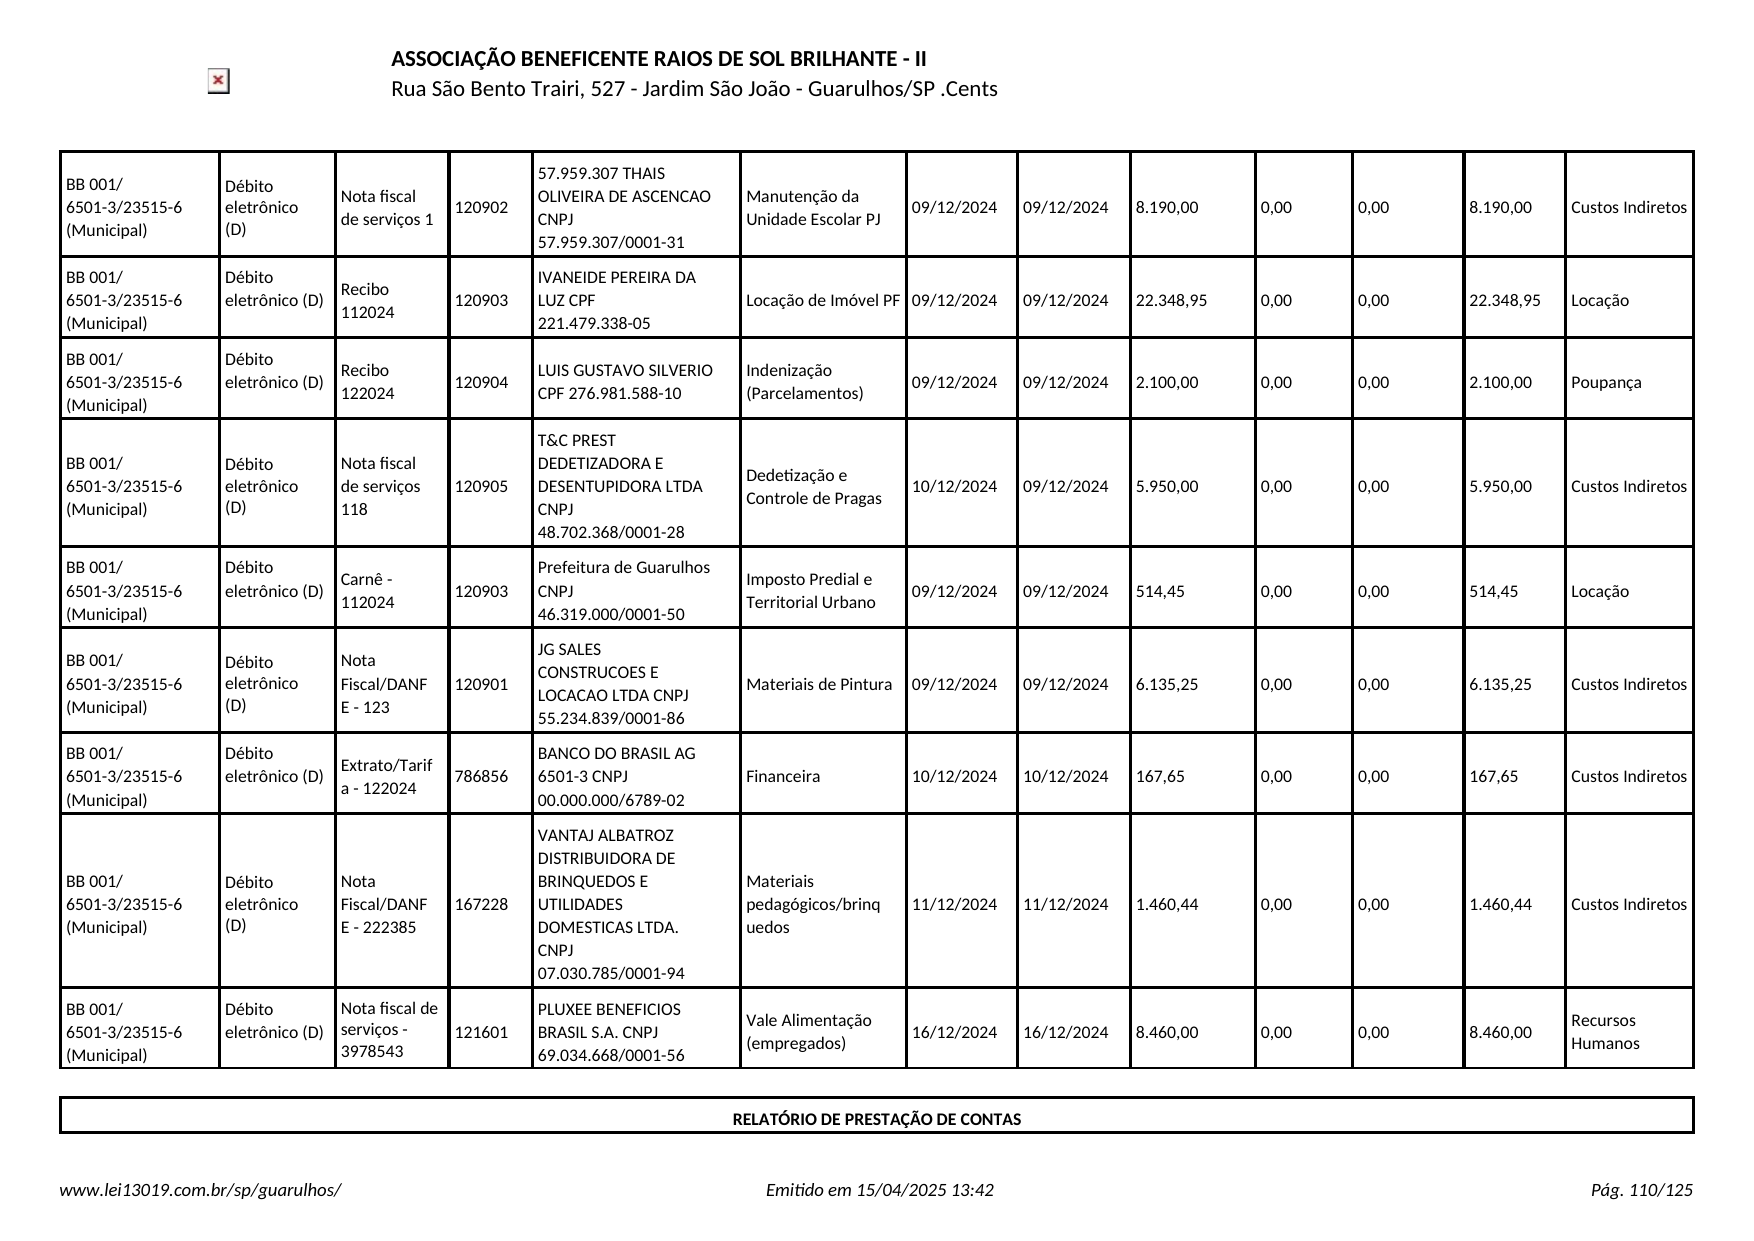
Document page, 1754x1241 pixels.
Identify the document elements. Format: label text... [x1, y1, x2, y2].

table_cell 786856 [451, 734, 531, 812]
table_cell Nota Fiscal/DANF E - 123 [337, 629, 447, 731]
table_cell 0,00 [1354, 153, 1462, 254]
table_cell 09/12/2024 [908, 153, 1016, 254]
table_cell 2.100,00 [1466, 339, 1564, 417]
table_cell 120904 [451, 339, 531, 417]
table_cell 0,00 [1354, 339, 1462, 417]
table_cell VANTAJ ALBATROZ DISTRIBUIDORA DE BRINQUEDOS E UTILIDADES DOMESTICAS LTDA. CNPJ 07.030.785/0001-94 [534, 815, 739, 986]
table_cell 0,00 [1257, 548, 1351, 626]
table_cell 0,00 [1257, 420, 1351, 545]
table_cell 8.190,00 [1466, 153, 1564, 254]
table_cell BB 001/ 6501-3/23515-6 (Municipal) [62, 420, 218, 545]
table_cell 8.460,00 [1466, 989, 1564, 1067]
table_cell Nota Fiscal/DANF E - 222385 [337, 815, 447, 986]
table_cell 16/12/2024 [1019, 989, 1129, 1067]
table_cell 09/12/2024 [908, 339, 1016, 417]
table_cell Recibo 112024 [337, 258, 447, 336]
table_cell Custos Indiretos [1567, 815, 1692, 986]
table_cell Recibo 122024 [337, 339, 447, 417]
table_cell 167,65 [1132, 734, 1254, 812]
table_cell 6.135,25 [1466, 629, 1564, 731]
table_cell 120905 [451, 420, 531, 545]
table_cell Custos Indiretos [1567, 629, 1692, 731]
table_cell Locação de Imóvel PF [742, 258, 905, 336]
table_cell 8.190,00 [1132, 153, 1254, 254]
table_cell 09/12/2024 [908, 548, 1016, 626]
table_cell Custos Indiretos [1567, 420, 1692, 545]
table_cell 0,00 [1354, 420, 1462, 545]
table_cell 0,00 [1257, 153, 1351, 254]
table_cell Custos Indiretos [1567, 734, 1692, 812]
table_cell 0,00 [1257, 629, 1351, 731]
table_cell 22.348,95 [1466, 258, 1564, 336]
table_cell 09/12/2024 [1019, 258, 1129, 336]
table_cell 16/12/2024 [908, 989, 1016, 1067]
table_cell Débito eletrônico (D) [221, 153, 334, 254]
table_cell Dedetização e Controle de Pragas [742, 420, 905, 545]
table_cell Locação [1567, 548, 1692, 626]
table_cell Nota fiscal de serviços 118 [337, 420, 447, 545]
table_cell 57.959.307 THAIS OLIVEIRA DE ASCENCAO CNPJ 57.959.307/0001-31 [534, 153, 739, 254]
table_cell 09/12/2024 [1019, 629, 1129, 731]
table_cell 0,00 [1354, 815, 1462, 986]
table_cell 167,65 [1466, 734, 1564, 812]
table_cell BB 001/ 6501-3/23515-6 (Municipal) [62, 548, 218, 626]
table_cell Débito eletrônico (D) [221, 989, 334, 1067]
table_cell 0,00 [1354, 258, 1462, 336]
table_cell 514,45 [1132, 548, 1254, 626]
table_cell 2.100,00 [1132, 339, 1254, 417]
table_cell 0,00 [1354, 629, 1462, 731]
table_cell Indenização (Parcelamentos) [742, 339, 905, 417]
table_cell Débito eletrônico (D) [221, 815, 334, 986]
table_cell 120903 [451, 548, 531, 626]
table_cell 1.460,44 [1132, 815, 1254, 986]
table_cell BB 001/ 6501-3/23515-6 (Municipal) [62, 989, 218, 1067]
table_cell 0,00 [1257, 734, 1351, 812]
table_cell Imposto Predial e Territorial Urbano [742, 548, 905, 626]
table_cell Débito eletrônico (D) [221, 629, 334, 731]
table_cell JG SALES CONSTRUCOES E LOCACAO LTDA CNPJ 55.234.839/0001-86 [534, 629, 739, 731]
table_cell 8.460,00 [1132, 989, 1254, 1067]
table_cell 09/12/2024 [1019, 339, 1129, 417]
table_cell 0,00 [1257, 258, 1351, 336]
table_cell Vale Alimentação (empregados) [742, 989, 905, 1067]
table_header RELATÓRIO DE PRESTAÇÃO DE CONTAS [62, 1099, 1692, 1131]
table_cell Custos Indiretos [1567, 153, 1692, 254]
table_cell 09/12/2024 [1019, 420, 1129, 545]
table_cell 1.460,44 [1466, 815, 1564, 986]
table_cell BB 001/ 6501-3/23515-6 (Municipal) [62, 258, 218, 336]
table_cell Manutenção da Unidade Escolar PJ [742, 153, 905, 254]
table_cell 11/12/2024 [1019, 815, 1129, 986]
table_cell 10/12/2024 [1019, 734, 1129, 812]
table_cell BB 001/ 6501-3/23515-6 (Municipal) [62, 339, 218, 417]
table_cell BB 001/ 6501-3/23515-6 (Municipal) [62, 734, 218, 812]
table_cell 09/12/2024 [908, 258, 1016, 336]
table_cell LUIS GUSTAVO SILVERIO CPF 276.981.588-10 [534, 339, 739, 417]
table_cell 167228 [451, 815, 531, 986]
table_cell 09/12/2024 [1019, 153, 1129, 254]
table_cell 121601 [451, 989, 531, 1067]
table_cell BB 001/ 6501-3/23515-6 (Municipal) [62, 815, 218, 986]
table_cell Nota fiscal de serviços - 3978543 [337, 989, 447, 1067]
table_cell 0,00 [1354, 734, 1462, 812]
table_cell 11/12/2024 [908, 815, 1016, 986]
table_cell Poupança [1567, 339, 1692, 417]
table_cell 09/12/2024 [1019, 548, 1129, 626]
table_cell 514,45 [1466, 548, 1564, 626]
table_cell 22.348,95 [1132, 258, 1254, 336]
table_cell 6.135,25 [1132, 629, 1254, 731]
table_cell Prefeitura de Guarulhos CNPJ 46.319.000/0001-50 [534, 548, 739, 626]
table_cell PLUXEE BENEFICIOS BRASIL S.A. CNPJ 69.034.668/0001-56 [534, 989, 739, 1067]
table_cell BB 001/ 6501-3/23515-6 (Municipal) [62, 629, 218, 731]
table_cell 0,00 [1257, 339, 1351, 417]
table_cell Débito eletrônico (D) [221, 339, 334, 417]
table_cell 0,00 [1257, 815, 1351, 986]
table_cell Débito eletrônico (D) [221, 258, 334, 336]
table_cell Locação [1567, 258, 1692, 336]
table_cell Financeira [742, 734, 905, 812]
table_cell 10/12/2024 [908, 420, 1016, 545]
table_cell BANCO DO BRASIL AG 6501-3 CNPJ 00.000.000/6789-02 [534, 734, 739, 812]
table_cell 09/12/2024 [908, 629, 1016, 731]
table_cell 120903 [451, 258, 531, 336]
table_cell Débito eletrônico (D) [221, 548, 334, 626]
table_cell Débito eletrônico (D) [221, 420, 334, 545]
table_cell 0,00 [1354, 989, 1462, 1067]
table_cell T&C PREST DEDETIZADORA E DESENTUPIDORA LTDA CNPJ 48.702.368/0001-28 [534, 420, 739, 545]
table_cell 0,00 [1354, 548, 1462, 626]
table_cell Extrato/Tarif a - 122024 [337, 734, 447, 812]
table_cell Nota fiscal de serviços 1 [337, 153, 447, 254]
table_cell 5.950,00 [1466, 420, 1564, 545]
table_cell 120901 [451, 629, 531, 731]
table_cell BB 001/ 6501-3/23515-6 (Municipal) [62, 153, 218, 254]
table_cell 0,00 [1257, 989, 1351, 1067]
table_cell IVANEIDE PEREIRA DA LUZ CPF 221.479.338-05 [534, 258, 739, 336]
table_cell Carnê - 112024 [337, 548, 447, 626]
table_cell Recursos Humanos [1567, 989, 1692, 1067]
table_cell Materiais pedagógicos/brinq uedos [742, 815, 905, 986]
table_cell 5.950,00 [1132, 420, 1254, 545]
table_cell Materiais de Pintura [742, 629, 905, 731]
table_cell 10/12/2024 [908, 734, 1016, 812]
table_cell Débito eletrônico (D) [221, 734, 334, 812]
table_cell 120902 [451, 153, 531, 254]
